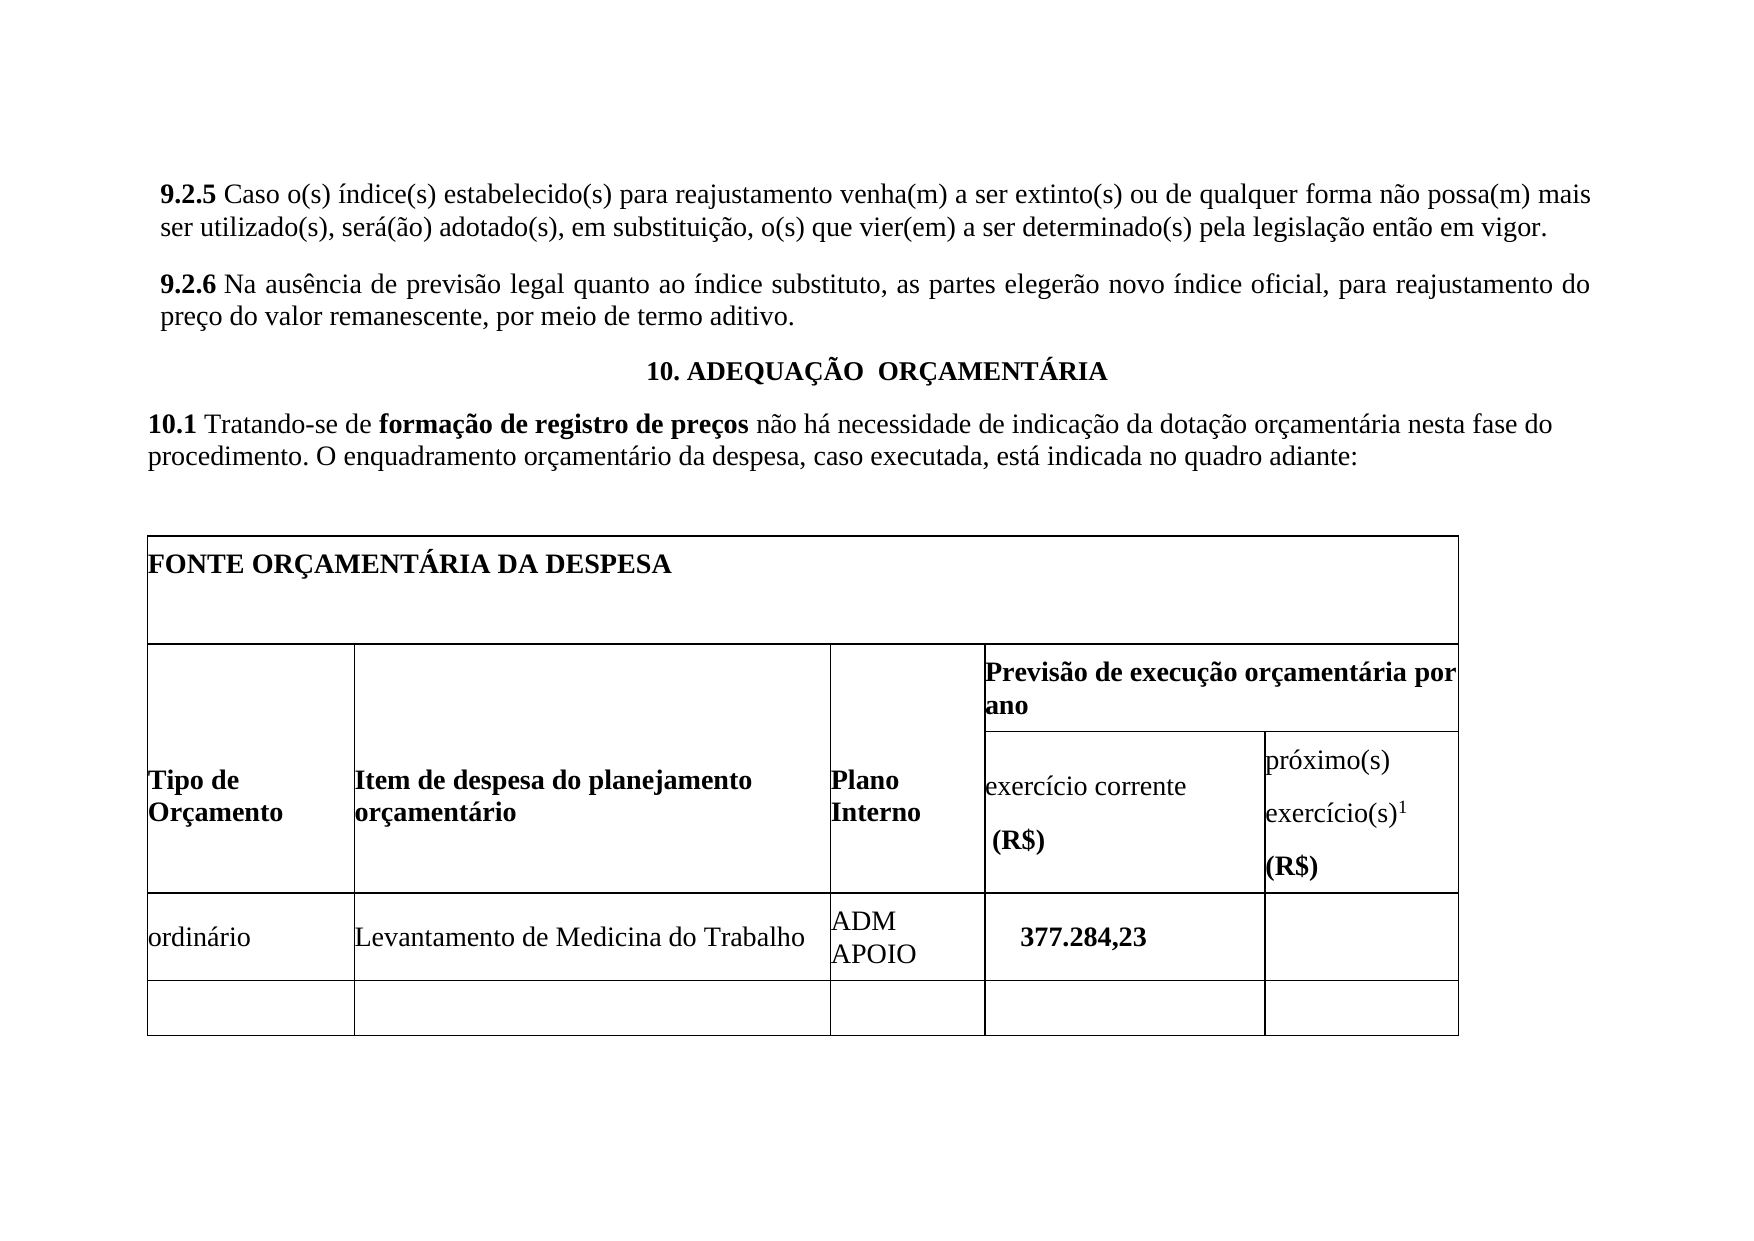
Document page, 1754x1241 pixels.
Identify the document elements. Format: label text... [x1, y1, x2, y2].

table_cell [986, 981, 1264, 1034]
table_header FONTE ORÇAMENTÁRIA DA DESPESA [148, 537, 1458, 643]
text 10. ADEQUAÇÃO ORÇAMENTÁRIA [148, 355, 1606, 386]
table_cell exercício corrente (R$) [986, 732, 1264, 892]
table_cell [355, 981, 830, 1034]
table_cell [1266, 981, 1458, 1034]
text 9.2.5 Caso o(s) índice(s) estabelecido(s) para reajustamento venha(m) a ser extinto(s) ou de qualquer forma não possa(m) mais ser utilizado(s), será(ão) adotado(s), em substituição, o(s) que vier(em) a ser determinado(s) pela legislação então em vigor. [160, 177, 1594, 242]
table_cell Previsão de execução orçamentária por ano [986, 645, 1458, 731]
table_cell 377.284,23 [986, 894, 1264, 979]
table_cell [1266, 894, 1458, 979]
table_cell ordinário [148, 894, 354, 979]
text 10.1 Tratando-se de formação de registro de preços não há necessidade de indicação da dotação orçamentária nesta fase do procedimento. O enquadramento orçamentário da despesa, caso executada, está indicada no quadro adiante: [148, 407, 1606, 471]
table_cell Item de despesa do planejamento orçamentário [355, 645, 830, 892]
table_cell próximo(s) exercício(s)1 (R$) [1266, 732, 1458, 892]
table_cell [148, 981, 354, 1034]
table_cell Tipo de Orçamento [148, 645, 354, 892]
text 9.2.6 Na ausência de previsão legal quanto ao índice substituto, as partes elegerão novo índice oficial, para reajustamento do preço do valor remanescente, por meio de termo aditivo. [160, 267, 1594, 332]
table_cell ADM APOIO [831, 894, 984, 979]
table_cell [831, 981, 984, 1034]
table_cell Plano Interno [831, 645, 984, 892]
table_cell Levantamento de Medicina do Trabalho [355, 894, 830, 979]
